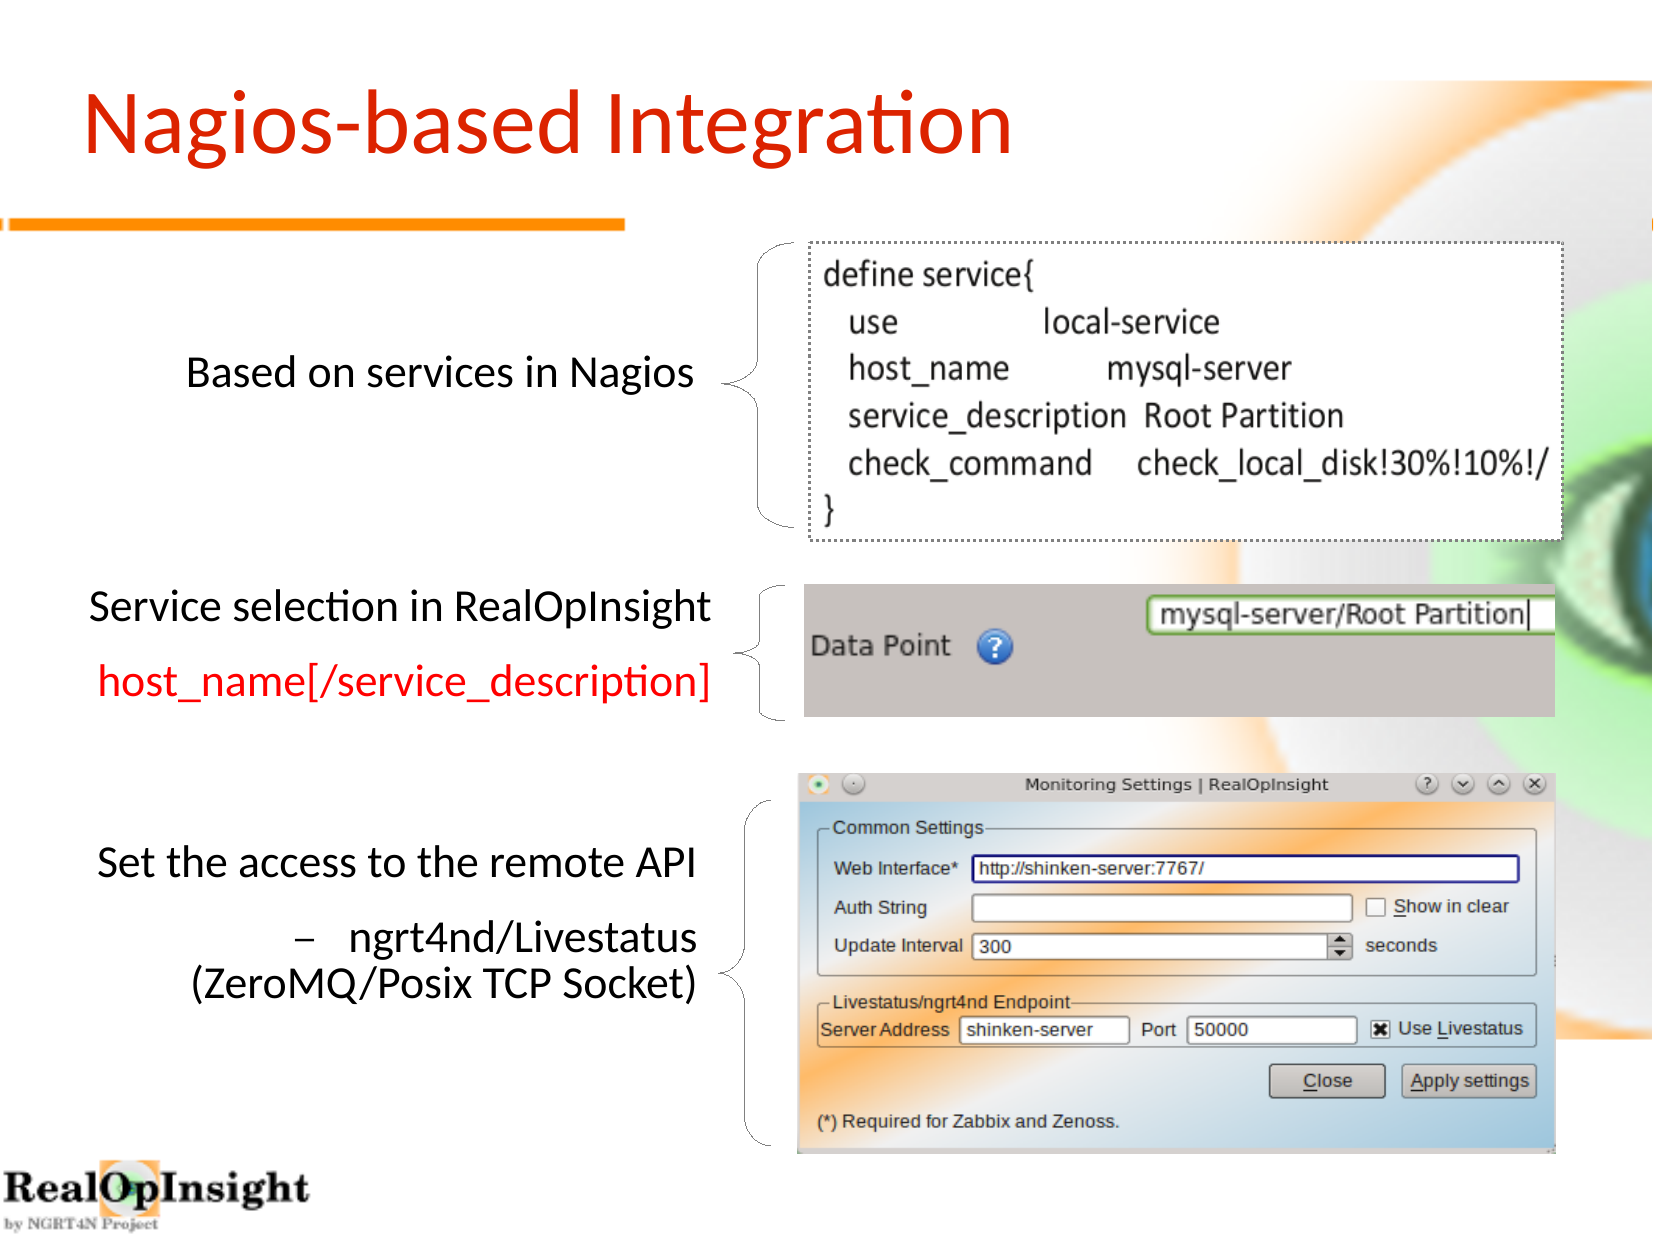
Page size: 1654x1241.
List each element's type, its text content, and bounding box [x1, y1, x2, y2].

list Based on services in Nagios [186, 352, 696, 427]
list Service selection in RealOpInsight host_name[/service_description] [87, 587, 713, 736]
picture [0, 0, 1654, 1241]
list Set the access to the remote API ngrt4nd/Livestatus (ZeroMQ/Posix TCP Socket) [34, 842, 698, 1081]
title Nagios-based Integration [82, 49, 1547, 213]
